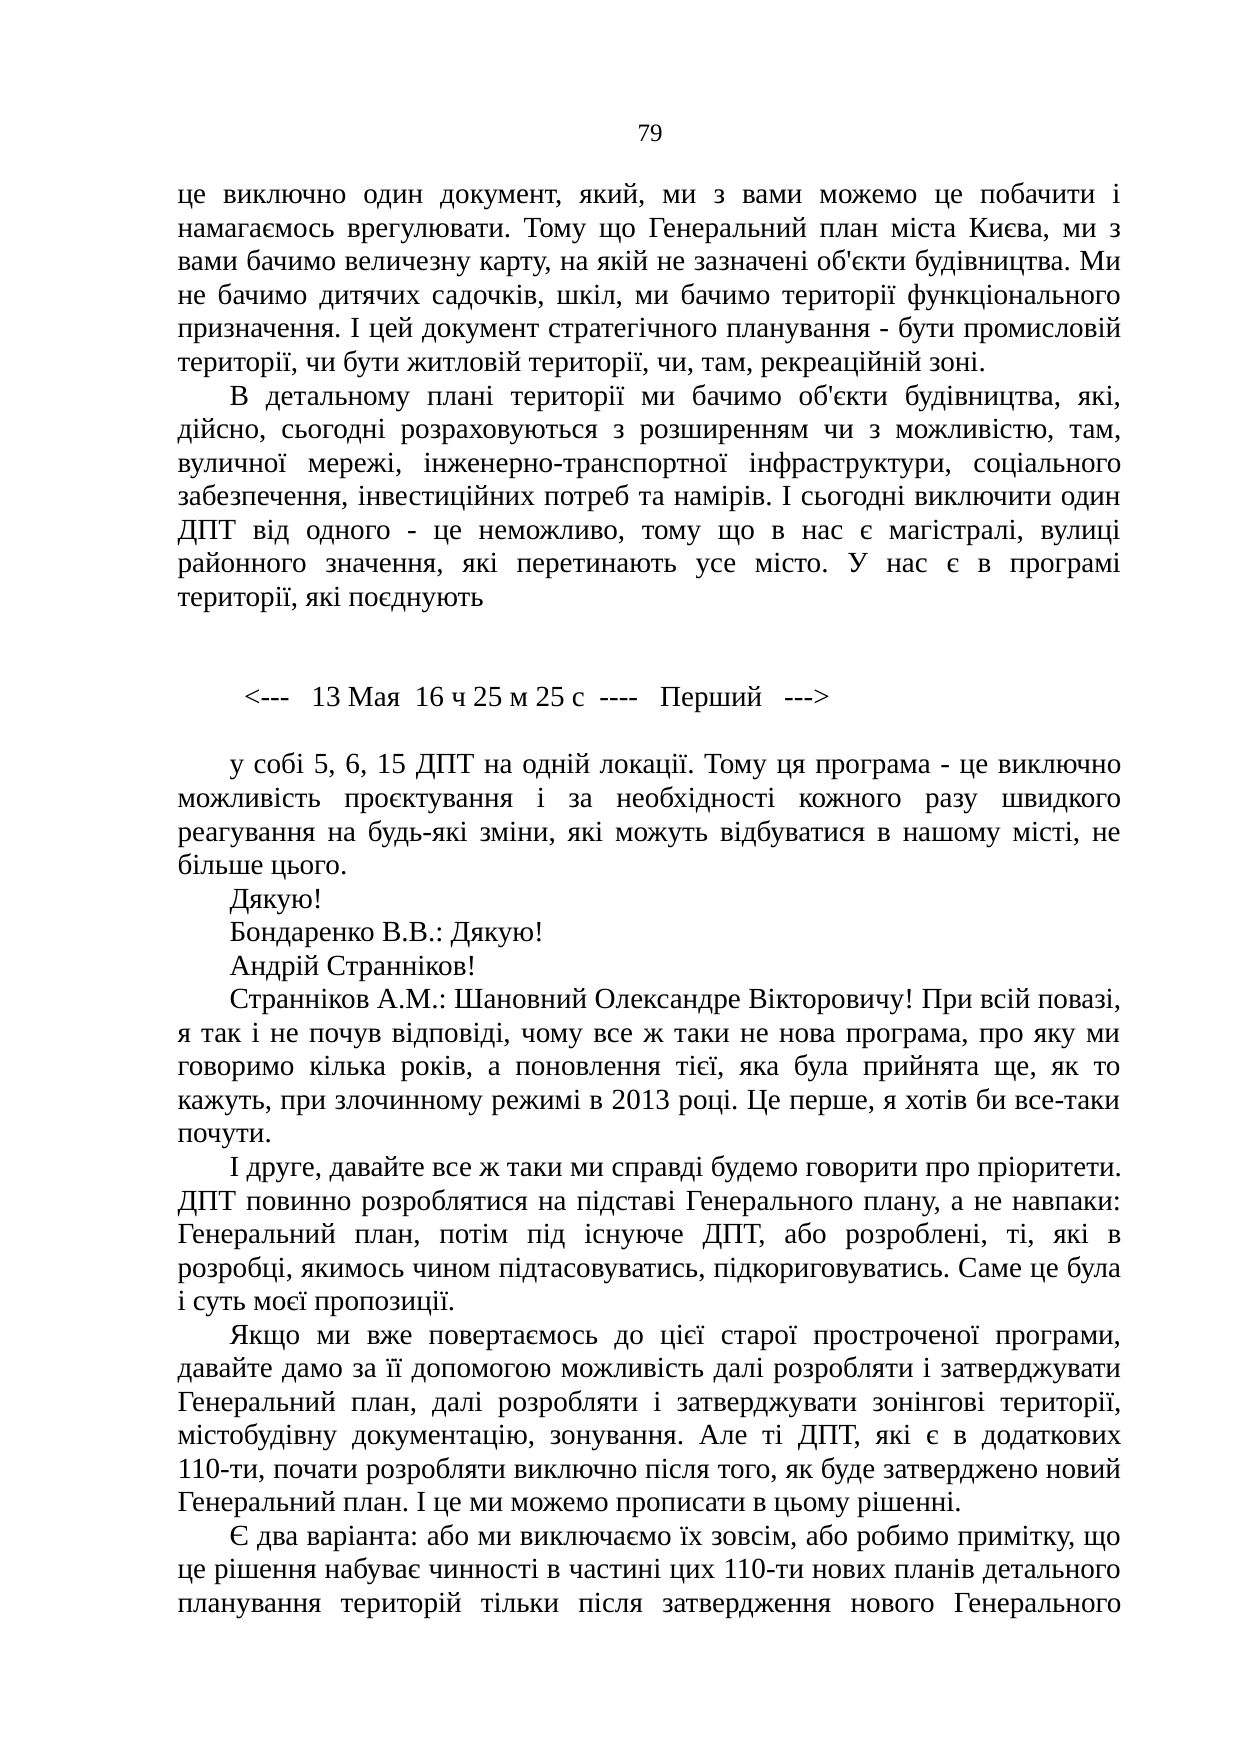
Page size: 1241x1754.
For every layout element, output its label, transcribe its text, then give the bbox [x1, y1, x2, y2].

text Є два варіанта: або ми виключаємо їх зовсім, або робимо примітку, що це рішення набуває чинності в частині цих 110-ти нових планів детального планування територій тільки після затвердження нового Генерального [177, 1518, 1122, 1619]
text Бондаренко В.В.: Дякую! [177, 914, 1122, 948]
text <--- 13 Мая 16 ч 25 м 25 с ---- Перший ---> [177, 679, 1122, 713]
text Андрій Странніков! [177, 948, 1122, 981]
text І друге, давайте все ж таки ми справді будемо говорити про пріоритети. ДПТ повинно розроблятися на підставі Генерального плану, а не навпаки: Генеральний план, потім під існуюче ДПТ, або розроблені, ті, які в розробці, якимось чином підтасовуватись, підкориговуватись. Саме це була і суть моєї пропозиції. [177, 1149, 1122, 1317]
text у собі 5, 6, 15 ДПТ на одній локації. Тому ця програма - це виключно можливість проєктування і за необхідності кожного разу швидкого реагування на будь-які зміни, які можуть відбуватися в нашому місті, не більше цього. [177, 747, 1122, 881]
text В детальному плані території ми бачимо об'єкти будівництва, які, дійсно, сьогодні розраховуються з розширенням чи з можливістю, там, вуличної мережі, інженерно-транспортної інфраструктури, соціального забезпечення, інвестиційних потреб та намірів. І сьогодні виключити один ДПТ від одного - це неможливо, тому що в нас є магістралі, вулиці районного значення, які перетинають усе місто. У нас є в програмі території, які поєднують [177, 378, 1122, 612]
text Дякую! [177, 881, 1122, 914]
text Якщо ми вже повертаємось до цієї старої простроченої програми, давайте дамо за її допомогою можливість далі розробляти і затверджувати Генеральний план, далі розробляти і затверджувати зонінгові території, містобудівну документацію, зонування. Але ті ДПТ, які є в додаткових 110-ти, почати розробляти виключно після того, як буде затверджено новий Генеральний план. І це ми можемо прописати в цьому рішенні. [177, 1317, 1122, 1518]
text Странніков А.М.: Шановний Олександре Вікторовичу! При всій повазі, я так і не почув відповіді, чому все ж таки не нова програма, про яку ми говоримо кілька років, а поновлення тієї, яка була прийнята ще, як то кажуть, при злочинному режимі в 2013 році. Це перше, я хотів би все-таки почути. [177, 981, 1122, 1149]
text це виключно один документ, який, ми з вами можемо це побачити і намагаємось врегулювати. Тому що Генеральний план міста Києва, ми з вами бачимо величезну карту, на якій не зазначені об'єкти будівництва. Ми не бачимо дитячих садочків, шкіл, ми бачимо території функціонального призначення. І цей документ стратегічного планування - бути промисловій території, чи бути житловій території, чи, там, рекреаційній зоні. [177, 176, 1122, 378]
